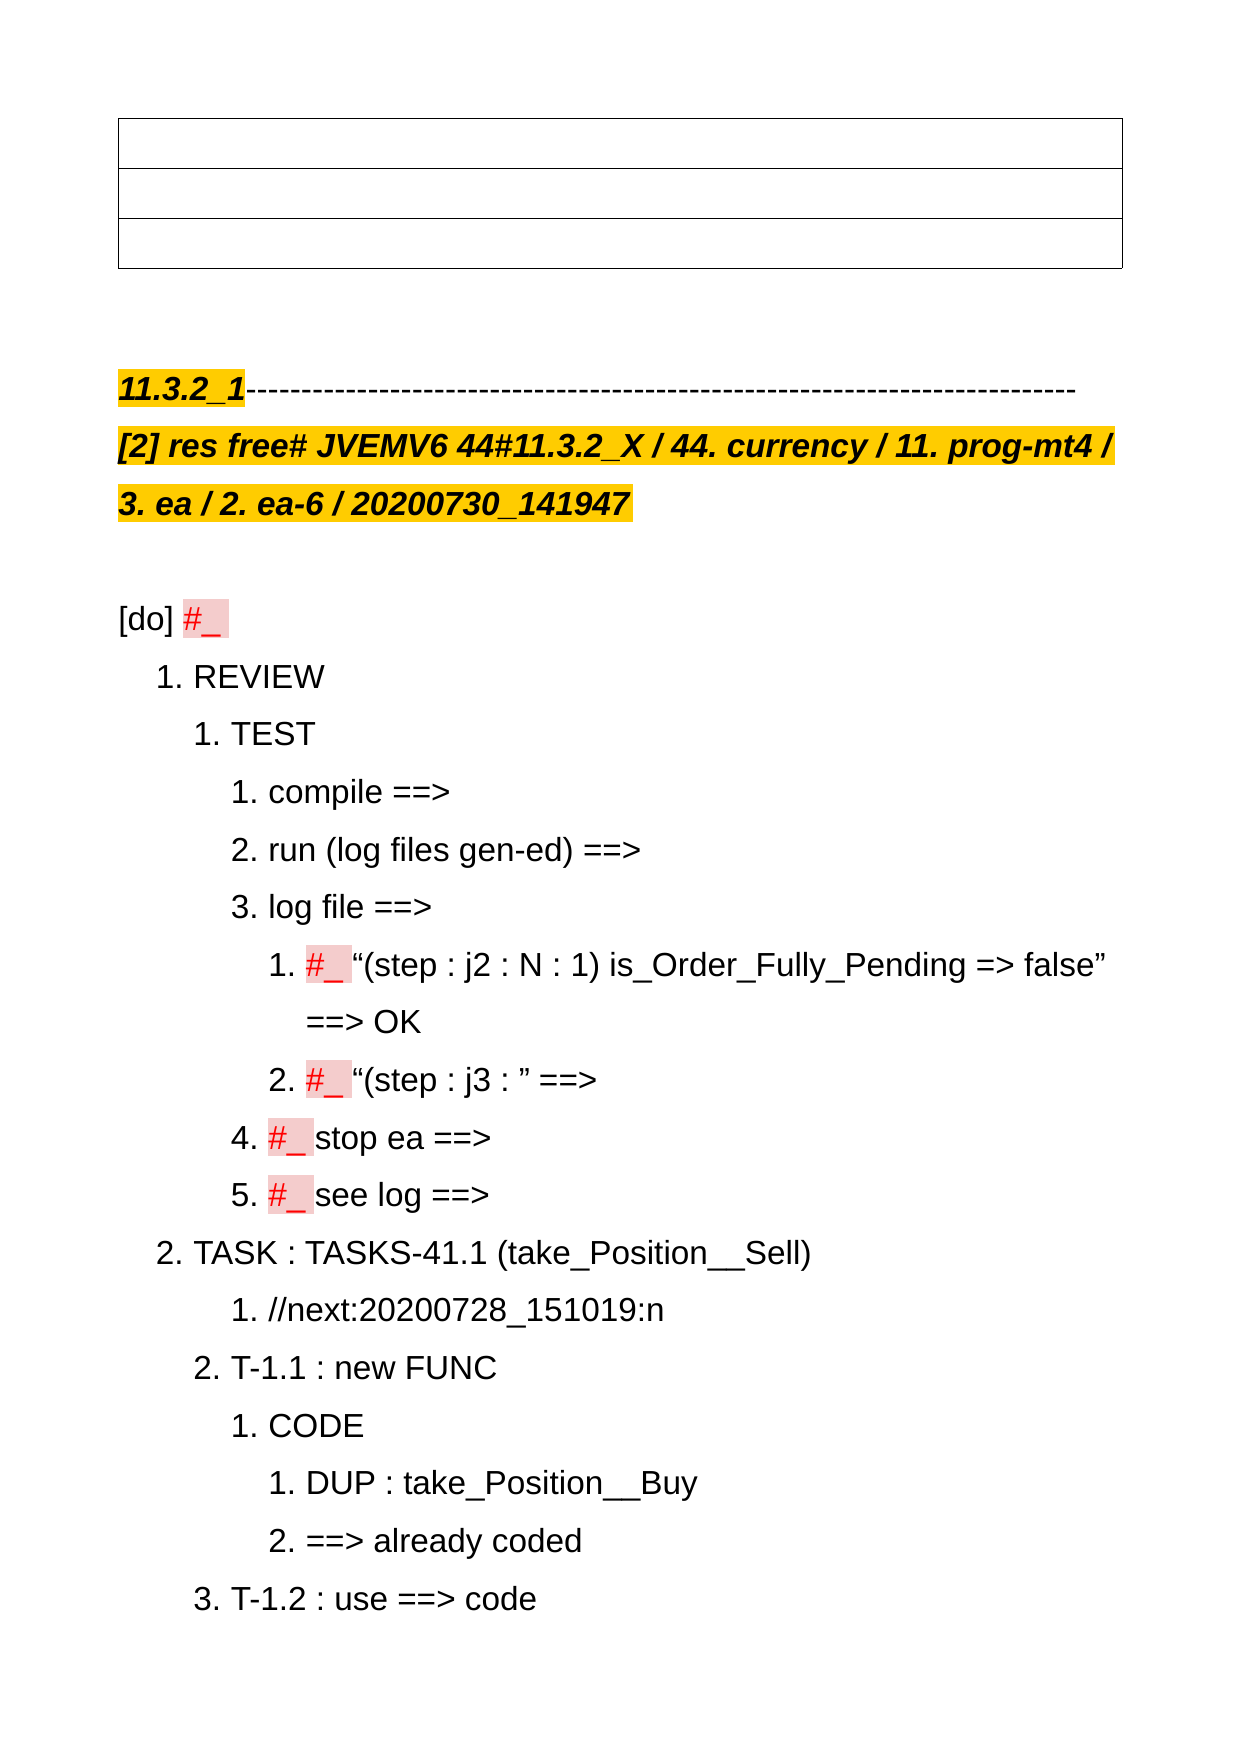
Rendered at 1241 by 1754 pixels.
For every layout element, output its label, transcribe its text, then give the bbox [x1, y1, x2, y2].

list DUP : take_Position__Buy [268, 1463, 1122, 1502]
list REVIEW [156, 657, 1122, 695]
list run (log files gen-ed) ==> [231, 830, 1122, 868]
table_cell [119, 169, 1122, 218]
list #_ “(step : j2 : N : 1) is_Order_Fully_Pending => false” ==> OK [268, 945, 1122, 1041]
list T-1.2 : use ==> code [193, 1578, 1122, 1617]
list //next:20200728_151019:n [231, 1291, 1122, 1329]
list ==> already coded [268, 1521, 1122, 1559]
list #_ see log ==> [231, 1175, 1122, 1214]
list T-1.1 : new FUNC [193, 1348, 1122, 1387]
text [2] res free# JVEMV6 44#11.3.2_X / 44. currency / 11. prog-mt4 / 3. ea / 2. ea-6 / 20200730_141947 [118, 426, 1122, 522]
list compile ==> [231, 772, 1122, 811]
list TEST [193, 714, 1122, 753]
list #_ stop ea ==> [231, 1118, 1122, 1156]
text [do] #_ [118, 599, 1122, 638]
table_cell [119, 119, 1122, 168]
table_cell [119, 219, 1122, 268]
list TASK : TASKS-41.1 (take_Position__Sell) [156, 1233, 1122, 1271]
list log file ==> [231, 887, 1122, 926]
list #_ “(step : j3 : ” ==> [268, 1060, 1122, 1098]
list CODE [231, 1406, 1122, 1444]
text 11.3.2_1--------------------------------------------------------------------------- [118, 369, 1122, 407]
